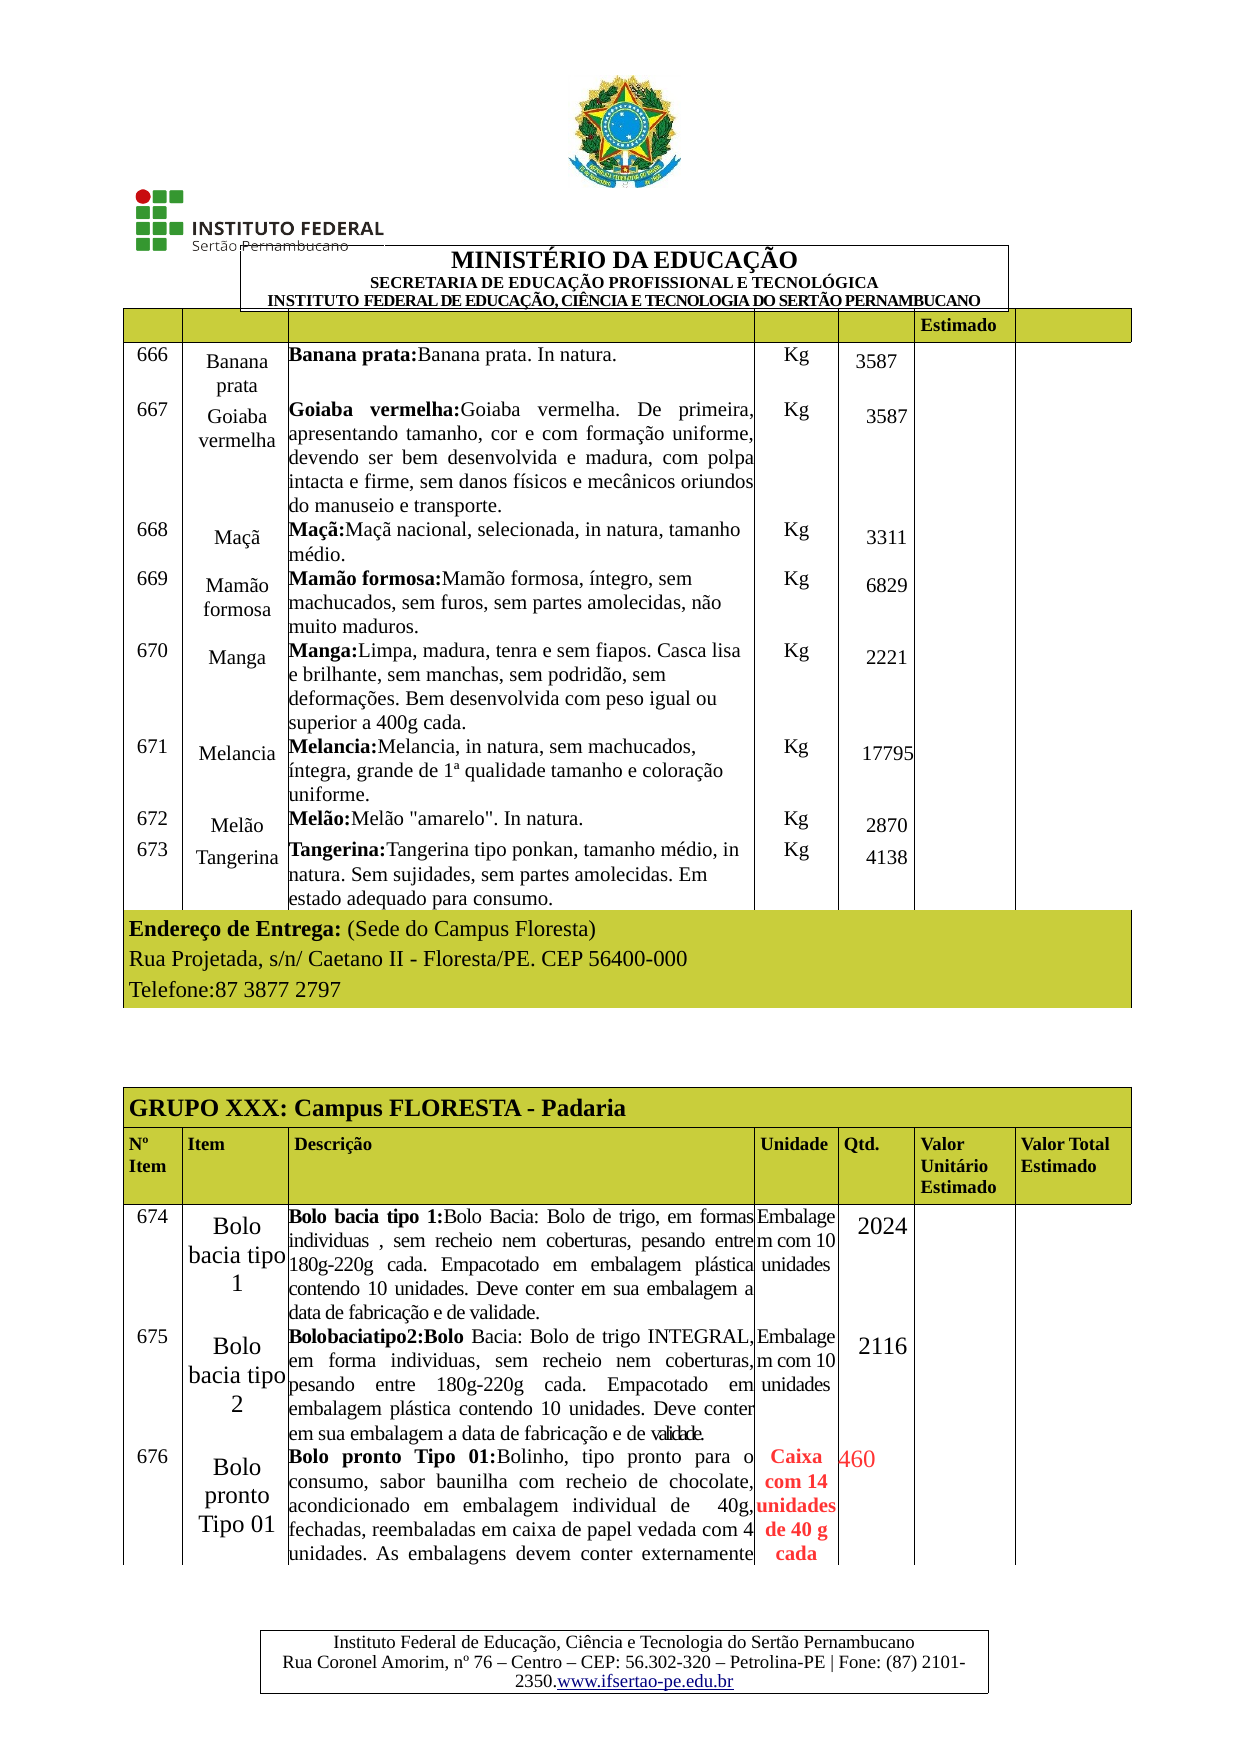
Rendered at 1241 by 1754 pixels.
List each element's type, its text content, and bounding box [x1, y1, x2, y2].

table_cell [1016, 734, 1128, 806]
table_cell Kg [755, 838, 838, 909]
table_cell Tangerina [183, 838, 288, 909]
table_cell 674 [124, 1205, 182, 1324]
table_cell [915, 806, 1015, 837]
table_cell 666 [124, 343, 182, 397]
table_cell Valor Unitário Estimado [915, 1128, 1015, 1204]
table_cell Estimado [915, 309, 1015, 342]
table_cell Kg [755, 806, 838, 837]
table_cell [915, 638, 1015, 734]
table_cell [915, 734, 1015, 806]
table_cell [1016, 838, 1128, 909]
table_cell [839, 312, 914, 342]
table_cell [1016, 518, 1128, 566]
table_cell 2221 [839, 638, 914, 734]
table_cell Endereço de Entrega: (Sede do Campus Floresta) Rua Projetada, s/n/ Caetano II - Floresta/PE. CEP 56400-000 Telefone:87 3877 2797 [124, 910, 1131, 1008]
table_cell 2870 [839, 806, 914, 837]
table_cell Kg [755, 734, 838, 806]
table_cell Mamão formosa [183, 566, 288, 638]
table_cell Kg [755, 638, 838, 734]
table_cell [915, 518, 1015, 566]
table_cell Mamão formosa:Mamão formosa, íntegro, sem machucados, sem furos, sem partes amolecidas, não muito maduros. [289, 566, 754, 638]
table_cell Bolo bacia tipo 1:Bolo Bacia: Bolo de trigo, em formas individuas , sem recheio nem coberturas, pesando entre 180g-220g cada. Empacotado em embalagem plástica contendo 10 unidades. Deve conter em sua embalagem a data de fabricação e de validade. [289, 1205, 754, 1324]
table_cell Manga [183, 638, 288, 734]
table_cell Banana prata:Banana prata. In natura. [289, 343, 754, 397]
table_cell [915, 566, 1015, 638]
table_cell Caixa com 14 unidades de 40 g cada [755, 1445, 838, 1565]
table_cell 672 [124, 806, 182, 837]
table_cell 675 [124, 1324, 182, 1444]
table_cell [915, 1324, 1015, 1444]
table_cell 6829 [839, 566, 914, 638]
table_cell [1016, 309, 1131, 342]
table_cell Kg [755, 518, 838, 566]
table_cell Melão [183, 806, 288, 837]
table_cell [1016, 1445, 1128, 1565]
table_cell 2116 [839, 1324, 914, 1444]
table_cell Valor Total Estimado [1016, 1128, 1131, 1204]
table_cell Qtd. [839, 1128, 914, 1204]
table_cell 460 [839, 1445, 914, 1565]
table_cell [1016, 1205, 1128, 1324]
table_cell 671 [124, 734, 182, 806]
table_cell [1016, 638, 1128, 734]
table_cell Bolo pronto Tipo 01:Bolinho, tipo pronto para o consumo, sabor baunilha com recheio de chocolate, acondicionado em embalagem individual de 40g, fechadas, reembaladas em caixa de papel vedada com 4 unidades. As embalagens devem conter externamente [289, 1445, 754, 1565]
table_cell 668 [124, 518, 182, 566]
table_cell Kg [755, 343, 838, 397]
table_cell 3587 [839, 397, 914, 517]
table_cell Tangerina:Tangerina tipo ponkan, tamanho médio, in natura. Sem sujidades, sem partes amolecidas. Em estado adequado para consumo. [289, 838, 754, 909]
table_cell Bolo bacia tipo 1 [183, 1205, 288, 1324]
table_cell Kg [755, 566, 838, 638]
table_cell [915, 1445, 1015, 1565]
table_cell Item [183, 1128, 288, 1204]
table_cell 3587 [839, 343, 914, 397]
table_header GRUPO XXX: Campus FLORESTA - Padaria [124, 1088, 1131, 1127]
table_cell Bolobaciatipo2:Bolo Bacia: Bolo de trigo INTEGRAL, em forma individuas, sem recheio nem coberturas, pesando entre 180g-220g cada. Empacotado em embalagem plástica contendo 10 unidades. Deve conter em sua embalagem a data de fabricação e de validade. [289, 1324, 754, 1444]
table_cell Manga:Limpa, madura, tenra e sem fiapos. Casca lisa e brilhante, sem manchas, sem podridão, sem deformações. Bem desenvolvida com peso igual ou superior a 400g cada. [289, 638, 754, 734]
table_cell 676 [124, 1445, 182, 1565]
table_cell Bolo pronto Tipo 01 [183, 1445, 288, 1565]
table_cell 17795 [839, 734, 914, 806]
table_cell Kg [755, 397, 838, 517]
table_cell Goiaba vermelha:Goiaba vermelha. De primeira, apresentando tamanho, cor e com formação uniforme, devendo ser bem desenvolvida e madura, com polpa intacta e firme, sem danos físicos e mecânicos oriundos do manuseio e transporte. [289, 397, 754, 517]
table_cell Nº Item [124, 1128, 182, 1204]
table_cell 4138 [839, 838, 914, 909]
picture [568, 75, 681, 188]
table_cell Banana prata [183, 343, 288, 397]
table_cell Goiaba vermelha [183, 397, 288, 517]
table_cell 669 [124, 566, 182, 638]
table_cell Embalagem com 10 unidades [755, 1205, 838, 1324]
table_cell [1016, 806, 1128, 837]
table_cell [1016, 1324, 1128, 1444]
table_cell Embalagem com 10 unidades [755, 1324, 838, 1444]
table_cell [915, 1205, 1015, 1324]
table_cell [915, 343, 1015, 397]
table_cell 3311 [839, 518, 914, 566]
table_cell Unidade [755, 1128, 838, 1204]
table_cell Melão:Melão "amarelo". In natura. [289, 806, 754, 837]
table_cell Melancia:Melancia, in natura, sem machucados, íntegra, grande de 1ª qualidade tamanho e coloração uniforme. [289, 734, 754, 806]
table_cell [289, 312, 754, 342]
table_cell Maçã:Maçã nacional, selecionada, in natura, tamanho médio. [289, 518, 754, 566]
table_cell Melancia [183, 734, 288, 806]
table_cell Descrição [289, 1128, 754, 1204]
table_cell [183, 309, 288, 342]
table_cell [915, 838, 1015, 909]
table_cell [915, 397, 1015, 517]
table_cell 667 [124, 397, 182, 517]
table_cell Bolo bacia tipo 2 [183, 1324, 288, 1444]
table_cell [1016, 343, 1128, 397]
table_cell Maçã [183, 518, 288, 566]
table_cell 670 [124, 638, 182, 734]
table_cell [124, 309, 182, 342]
table_cell [1016, 397, 1128, 517]
table_cell [755, 312, 838, 342]
table_cell 673 [124, 838, 182, 909]
picture [135, 189, 384, 251]
table_cell 2024 [839, 1205, 914, 1324]
table_cell [1016, 566, 1128, 638]
